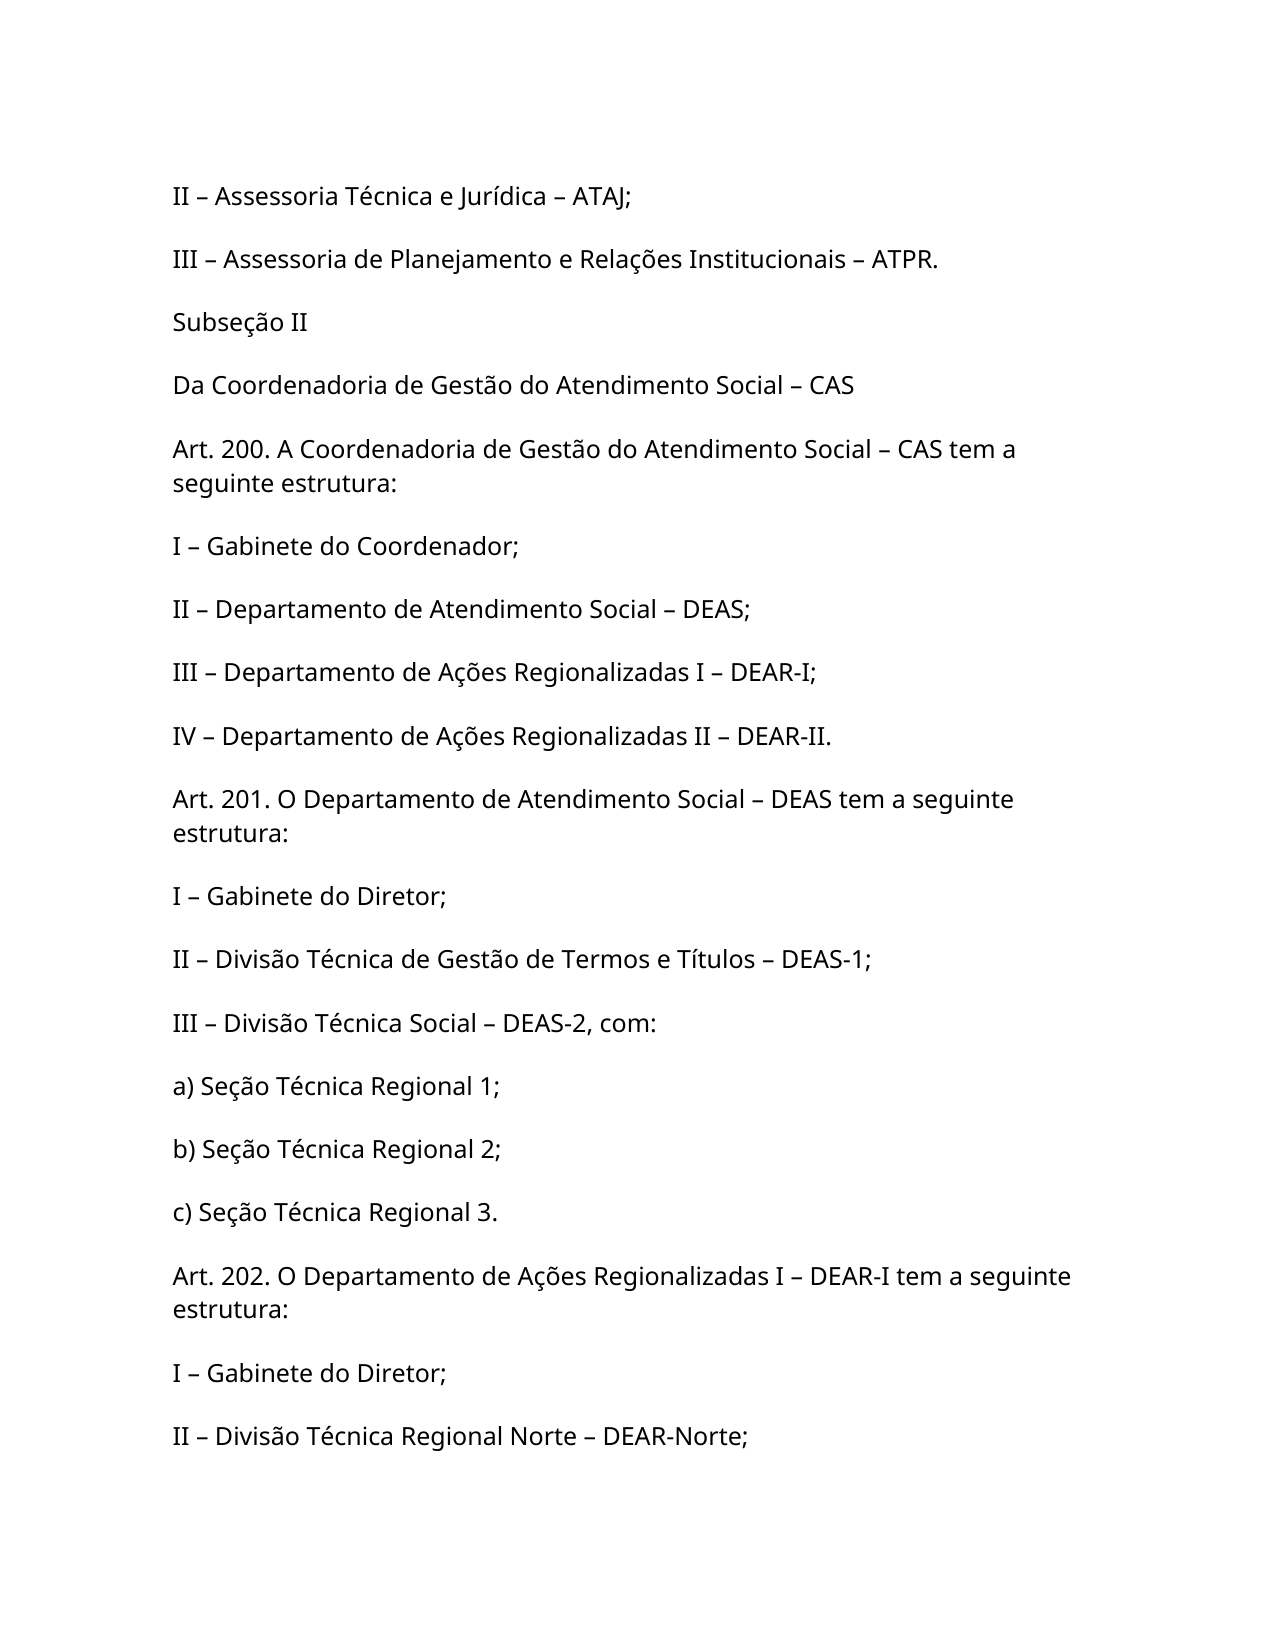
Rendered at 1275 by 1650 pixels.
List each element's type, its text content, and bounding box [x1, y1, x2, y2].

table_header II – Assessoria Técnica e Jurídica – ATAJ; III – Assessoria de Planejamento e Relações Institucionais – ATPR. Subseção II Da Coordenadoria de Gestão do Atendimento Social – CAS Art. 200. A Coordenadoria de Gestão do Atendimento Social – CAS tem a seguinte estrutura: I – Gabinete do Coordenador; II – Departamento de Atendimento Social – DEAS; III – Departamento de Ações Regionalizadas I – DEAR-I; IV – Departamento de Ações Regionalizadas II – DEAR-II. Art. 201. O Departamento de Atendimento Social – DEAS tem a seguinte estrutura: I – Gabinete do Diretor; II – Divisão Técnica de Gestão de Termos e Títulos – DEAS-1; III – Divisão Técnica Social – DEAS-2, com: a) Seção Técnica Regional 1; b) Seção Técnica Regional 2; c) Seção Técnica Regional 3. Art. 202. O Departamento de Ações Regionalizadas I – DEAR-I tem a seguinte estrutura: I – Gabinete do Diretor; II – Divisão Técnica Regional Norte – DEAR-Norte; [171, 148, 1104, 1483]
